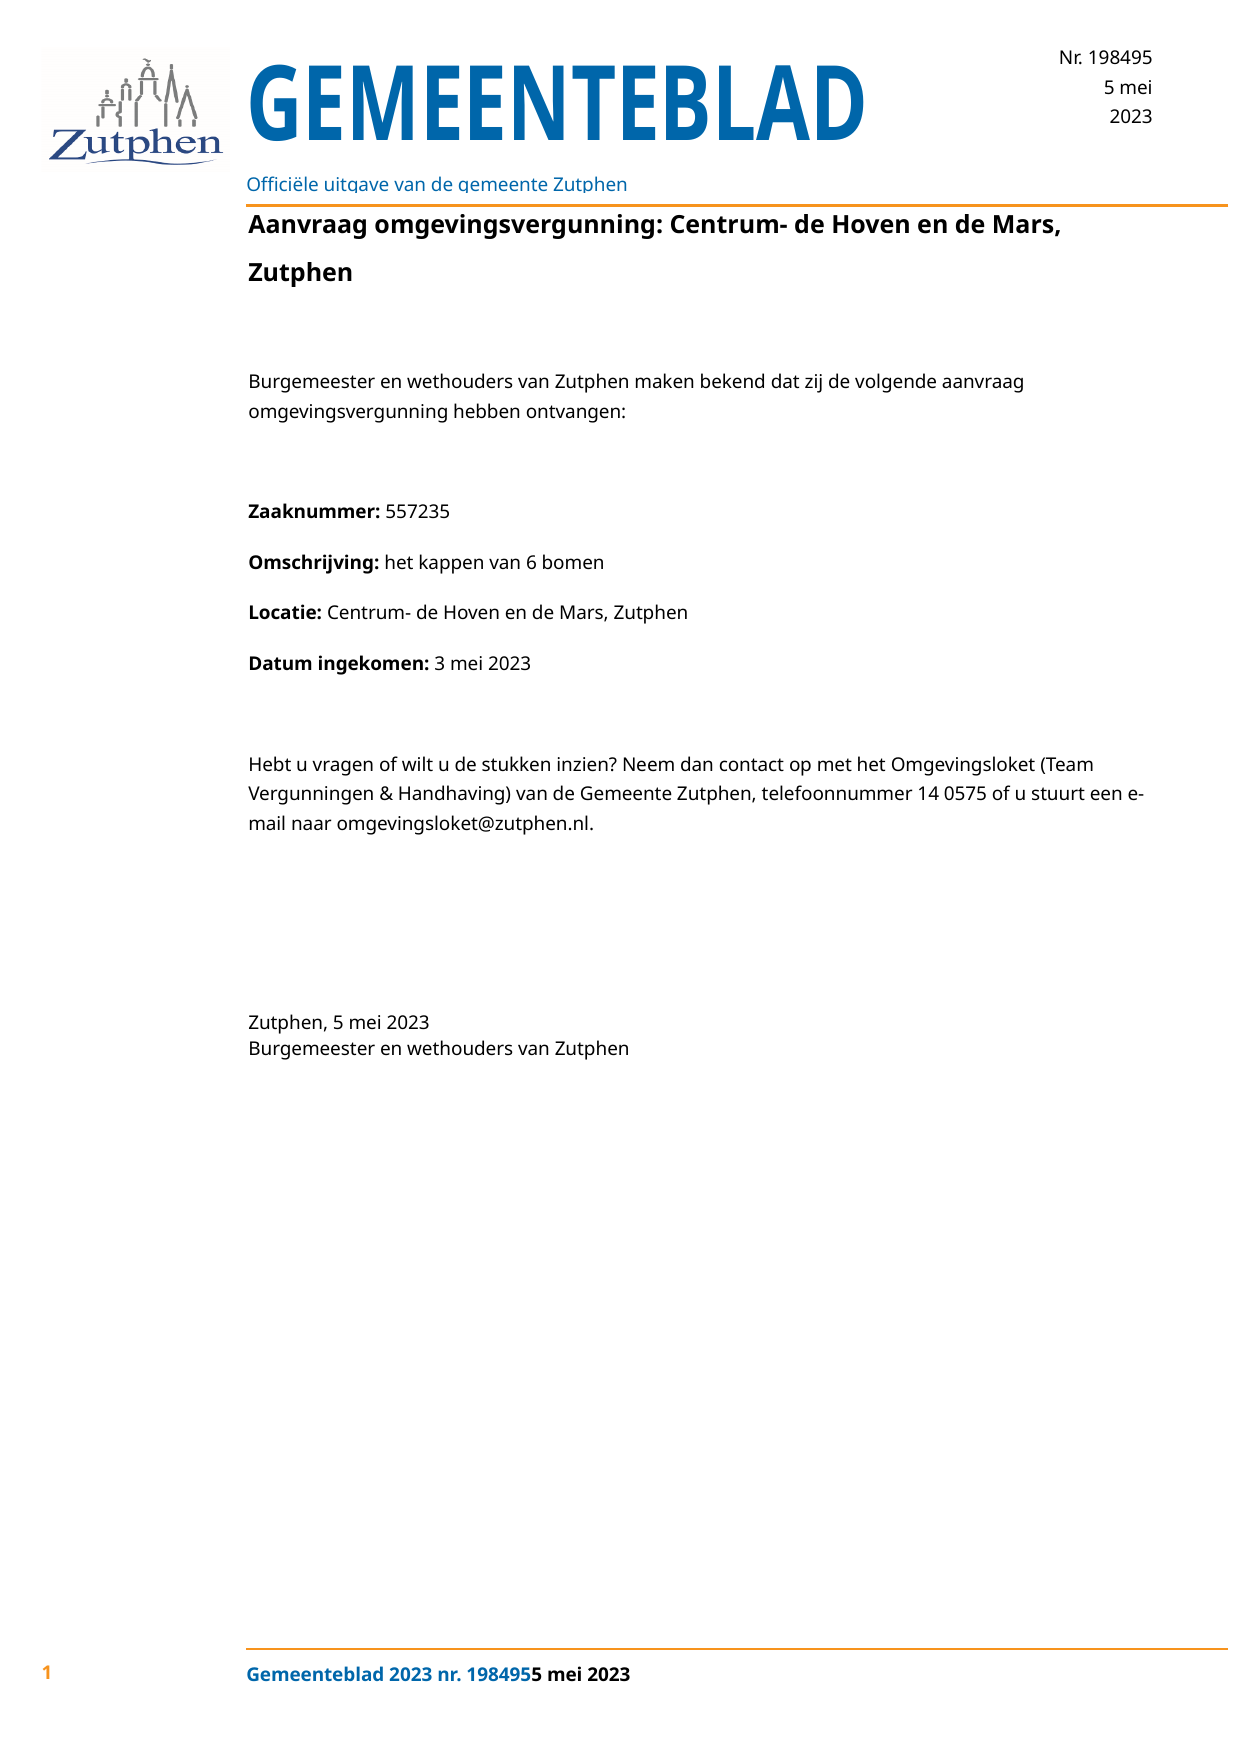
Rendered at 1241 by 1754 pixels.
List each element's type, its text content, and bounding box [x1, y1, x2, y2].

text Datum ingekomen: 3 mei 2023 [248, 650, 1152, 676]
text Locatie: Centrum- de Hoven en de Mars, Zutphen [248, 599, 1152, 625]
text Omschrijving: het kappen van 6 bomen [248, 549, 1152, 575]
text Zutphen, 5 mei 2023 [248, 1009, 1152, 1035]
text Burgemeester en wethouders van Zutphen [248, 1035, 1152, 1061]
text Burgemeester en wethouders van Zutphen maken bekend dat zij de volgende aanvraag omgevingsvergunning hebben ontvangen: [248, 368, 1152, 424]
text Hebt u vragen of wilt u de stukken inzien? Neem dan contact op met het Omgevingsloket (Team Vergunningen & Handhaving) van de Gemeente Zutphen, telefoonnummer 14 0575 of u stuurt een e-mail naar omgevingsloket@zutphen.nl. [248, 751, 1152, 836]
text Aanvraag omgevingsvergunning: Centrum- de Hoven en de Mars, Zutphen [248, 207, 1152, 288]
picture [41, 47, 231, 172]
text Zaaknummer: 557235 [248, 499, 1152, 524]
